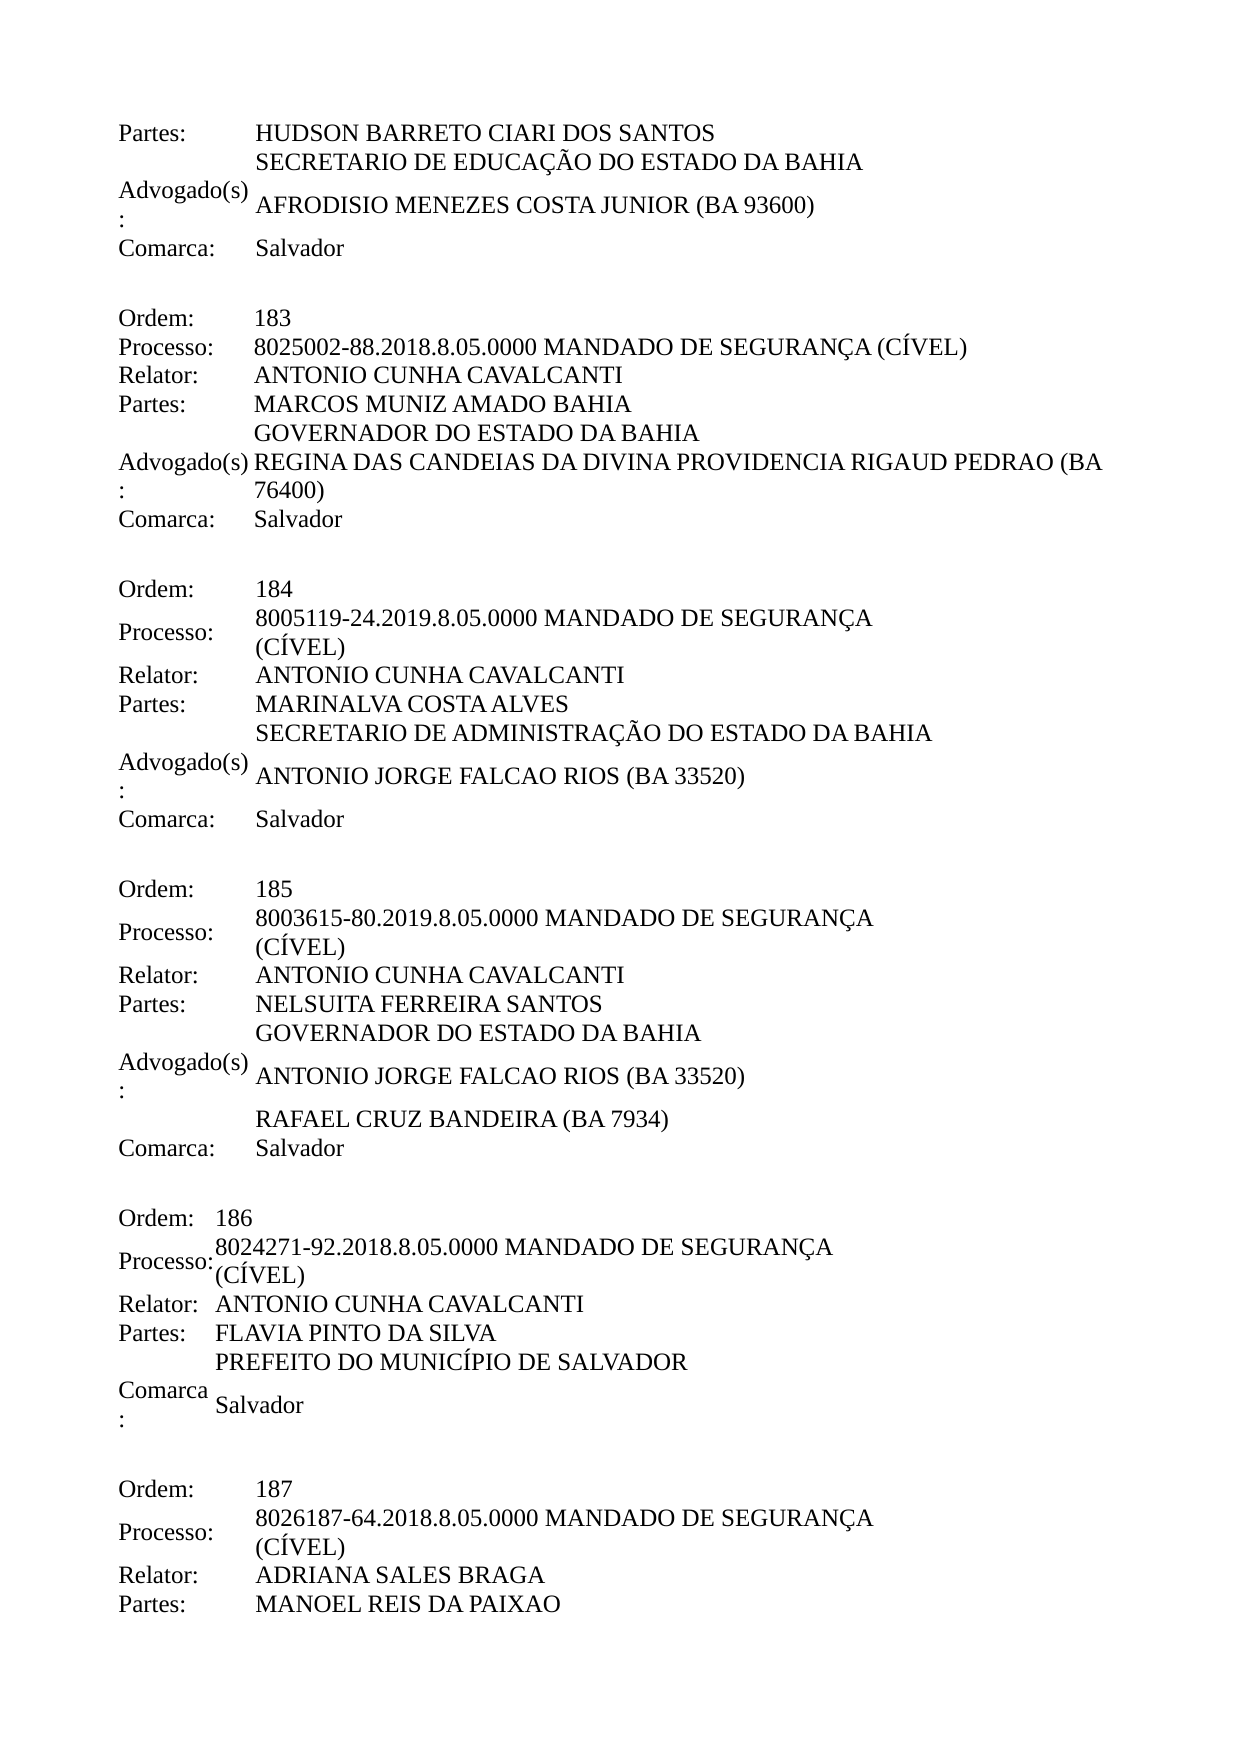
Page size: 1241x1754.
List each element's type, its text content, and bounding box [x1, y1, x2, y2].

table_cell Comarca: [118, 504, 253, 533]
table_cell PREFEITO DO MUNICÍPIO DE SALVADOR [215, 1347, 928, 1376]
table_cell Advogado(s): [118, 1047, 255, 1104]
table_cell Partes: [118, 389, 253, 418]
table_cell Salvador [255, 1133, 969, 1162]
table_cell ANTONIO JORGE FALCAO RIOS (BA 33520) [255, 1047, 969, 1104]
table_cell Relator: [118, 361, 253, 389]
table_header 183 [254, 303, 1122, 332]
table_cell MARCOS MUNIZ AMADO BAHIA [254, 389, 1122, 418]
table_cell GOVERNADOR DO ESTADO DA BAHIA [255, 1018, 969, 1047]
table_cell Advogado(s): [118, 747, 255, 804]
table_cell MARINALVA COSTA ALVES [255, 689, 968, 718]
table_cell [118, 718, 255, 747]
table_cell Salvador [255, 233, 969, 262]
table_header 187 [255, 1474, 969, 1503]
table_cell ANTONIO CUNHA CAVALCANTI [255, 661, 968, 689]
table_header Ordem: [118, 1203, 215, 1232]
table_cell Processo: [118, 332, 253, 361]
table_cell Salvador [254, 504, 1122, 533]
table_header 184 [255, 574, 968, 603]
table_header Ordem: [118, 1474, 255, 1503]
table_cell Comarca: [118, 804, 255, 833]
table_cell 8026187-64.2018.8.05.0000 MANDADO DE SEGURANÇA (CÍVEL) [255, 1503, 969, 1561]
table_cell Processo: [118, 603, 255, 661]
table_cell Advogado(s): [118, 447, 253, 504]
table_cell AFRODISIO MENEZES COSTA JUNIOR (BA 93600) [255, 176, 969, 233]
table_cell ANTONIO CUNHA CAVALCANTI [255, 961, 969, 989]
table_cell Comarca: [118, 233, 255, 262]
table_cell MANOEL REIS DA PAIXAO [255, 1589, 969, 1618]
table_cell HUDSON BARRETO CIARI DOS SANTOS [255, 118, 969, 147]
table_cell Processo: [118, 1232, 215, 1289]
table_cell [118, 418, 253, 447]
table_cell Relator: [118, 661, 255, 689]
table_cell Processo: [118, 1503, 255, 1561]
table_cell Relator: [118, 961, 255, 989]
table_cell 8005119-24.2019.8.05.0000 MANDADO DE SEGURANÇA (CÍVEL) [255, 603, 968, 661]
table_cell Comarca: [118, 1133, 255, 1162]
table_cell [118, 1104, 255, 1133]
table_cell ADRIANA SALES BRAGA [255, 1561, 969, 1589]
table_cell REGINA DAS CANDEIAS DA DIVINA PROVIDENCIA RIGAUD PEDRAO (BA 76400) [254, 447, 1122, 504]
table_header 185 [255, 874, 969, 903]
table_cell Partes: [118, 989, 255, 1018]
table_cell Partes: [118, 118, 255, 147]
table_header Ordem: [118, 874, 255, 903]
table_cell ANTONIO CUNHA CAVALCANTI [254, 361, 1122, 389]
table_header Ordem: [118, 303, 253, 332]
table_cell NELSUITA FERREIRA SANTOS [255, 989, 969, 1018]
table_cell ANTONIO JORGE FALCAO RIOS (BA 33520) [255, 747, 968, 804]
table_cell Advogado(s): [118, 176, 255, 233]
table_cell Relator: [118, 1561, 255, 1589]
table_cell RAFAEL CRUZ BANDEIRA (BA 7934) [255, 1104, 969, 1133]
table_cell Relator: [118, 1289, 215, 1318]
table_cell GOVERNADOR DO ESTADO DA BAHIA [254, 418, 1122, 447]
table_cell [118, 1347, 215, 1376]
table_cell Salvador [255, 804, 968, 833]
table_cell [118, 1018, 255, 1047]
table_cell Partes: [118, 1589, 255, 1618]
table_cell 8003615-80.2019.8.05.0000 MANDADO DE SEGURANÇA (CÍVEL) [255, 903, 969, 961]
table_cell Salvador [215, 1376, 928, 1433]
table_cell [118, 147, 255, 176]
table_cell SECRETARIO DE EDUCAÇÃO DO ESTADO DA BAHIA [255, 147, 969, 176]
table_cell Comarca: [118, 1376, 215, 1433]
table_cell SECRETARIO DE ADMINISTRAÇÃO DO ESTADO DA BAHIA [255, 718, 968, 747]
table_cell ANTONIO CUNHA CAVALCANTI [215, 1289, 928, 1318]
table_cell 8024271-92.2018.8.05.0000 MANDADO DE SEGURANÇA (CÍVEL) [215, 1232, 928, 1289]
table_header Ordem: [118, 574, 255, 603]
table_header 186 [215, 1203, 928, 1232]
table_cell Partes: [118, 1318, 215, 1347]
table_cell 8025002-88.2018.8.05.0000 MANDADO DE SEGURANÇA (CÍVEL) [254, 332, 1122, 361]
table_cell FLAVIA PINTO DA SILVA [215, 1318, 928, 1347]
table_cell Processo: [118, 903, 255, 961]
table_cell Partes: [118, 689, 255, 718]
